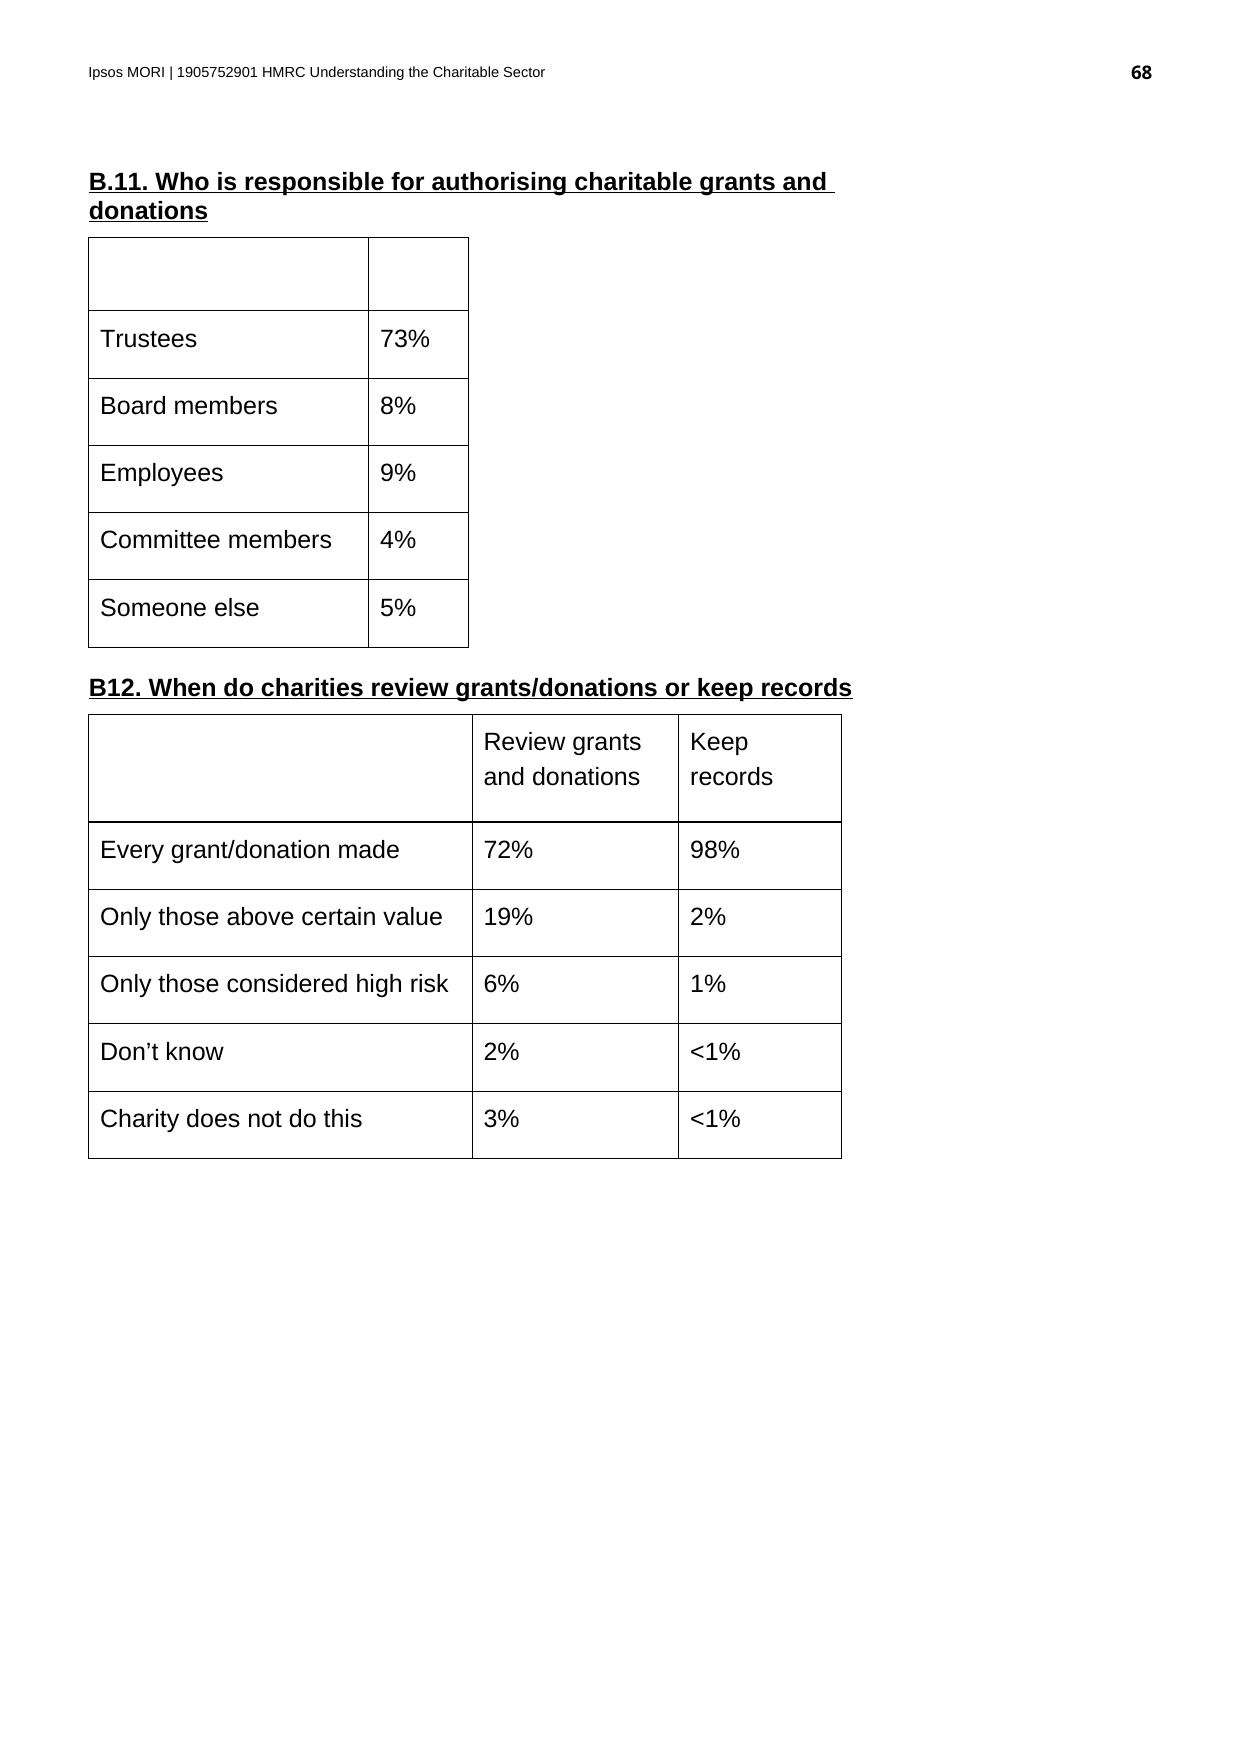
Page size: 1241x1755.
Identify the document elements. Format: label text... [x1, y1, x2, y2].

table_cell 2% [679, 890, 841, 956]
table_cell 3% [473, 1092, 678, 1158]
table_cell Employees [89, 446, 368, 512]
table_cell 9% [369, 446, 468, 512]
table_cell Only those considered high risk [89, 957, 472, 1023]
table_header Keep records [679, 715, 841, 821]
table_cell Don’t know [89, 1024, 472, 1091]
table_cell 4% [369, 513, 468, 579]
table_cell Charity does not do this [89, 1092, 472, 1158]
table_cell Committee members [89, 513, 368, 579]
table_header [369, 238, 468, 310]
table_header Review grants and donations [473, 715, 678, 821]
table_cell Someone else [89, 580, 368, 647]
table_cell 1% [679, 957, 841, 1023]
table_cell Every grant/donation made [89, 823, 472, 889]
table_cell Board members [89, 379, 368, 445]
table_cell 72% [473, 823, 678, 889]
subtitle B.11. Who is responsible for authorising charitable grants and donations [89, 167, 915, 224]
table_cell 8% [369, 379, 468, 445]
subtitle B12. When do charities review grants/donations or keep records [89, 673, 915, 701]
table_cell 19% [473, 890, 678, 956]
table_cell Trustees [89, 311, 368, 377]
table_header [89, 238, 368, 310]
table_header [89, 715, 472, 821]
table_cell 6% [473, 957, 678, 1023]
table_cell 5% [369, 580, 468, 647]
table_cell <1% [679, 1024, 841, 1091]
table_cell 73% [369, 311, 468, 377]
table_cell 98% [679, 823, 841, 889]
table_cell 2% [473, 1024, 678, 1091]
table_cell Only those above certain value [89, 890, 472, 956]
table_cell <1% [679, 1092, 841, 1158]
